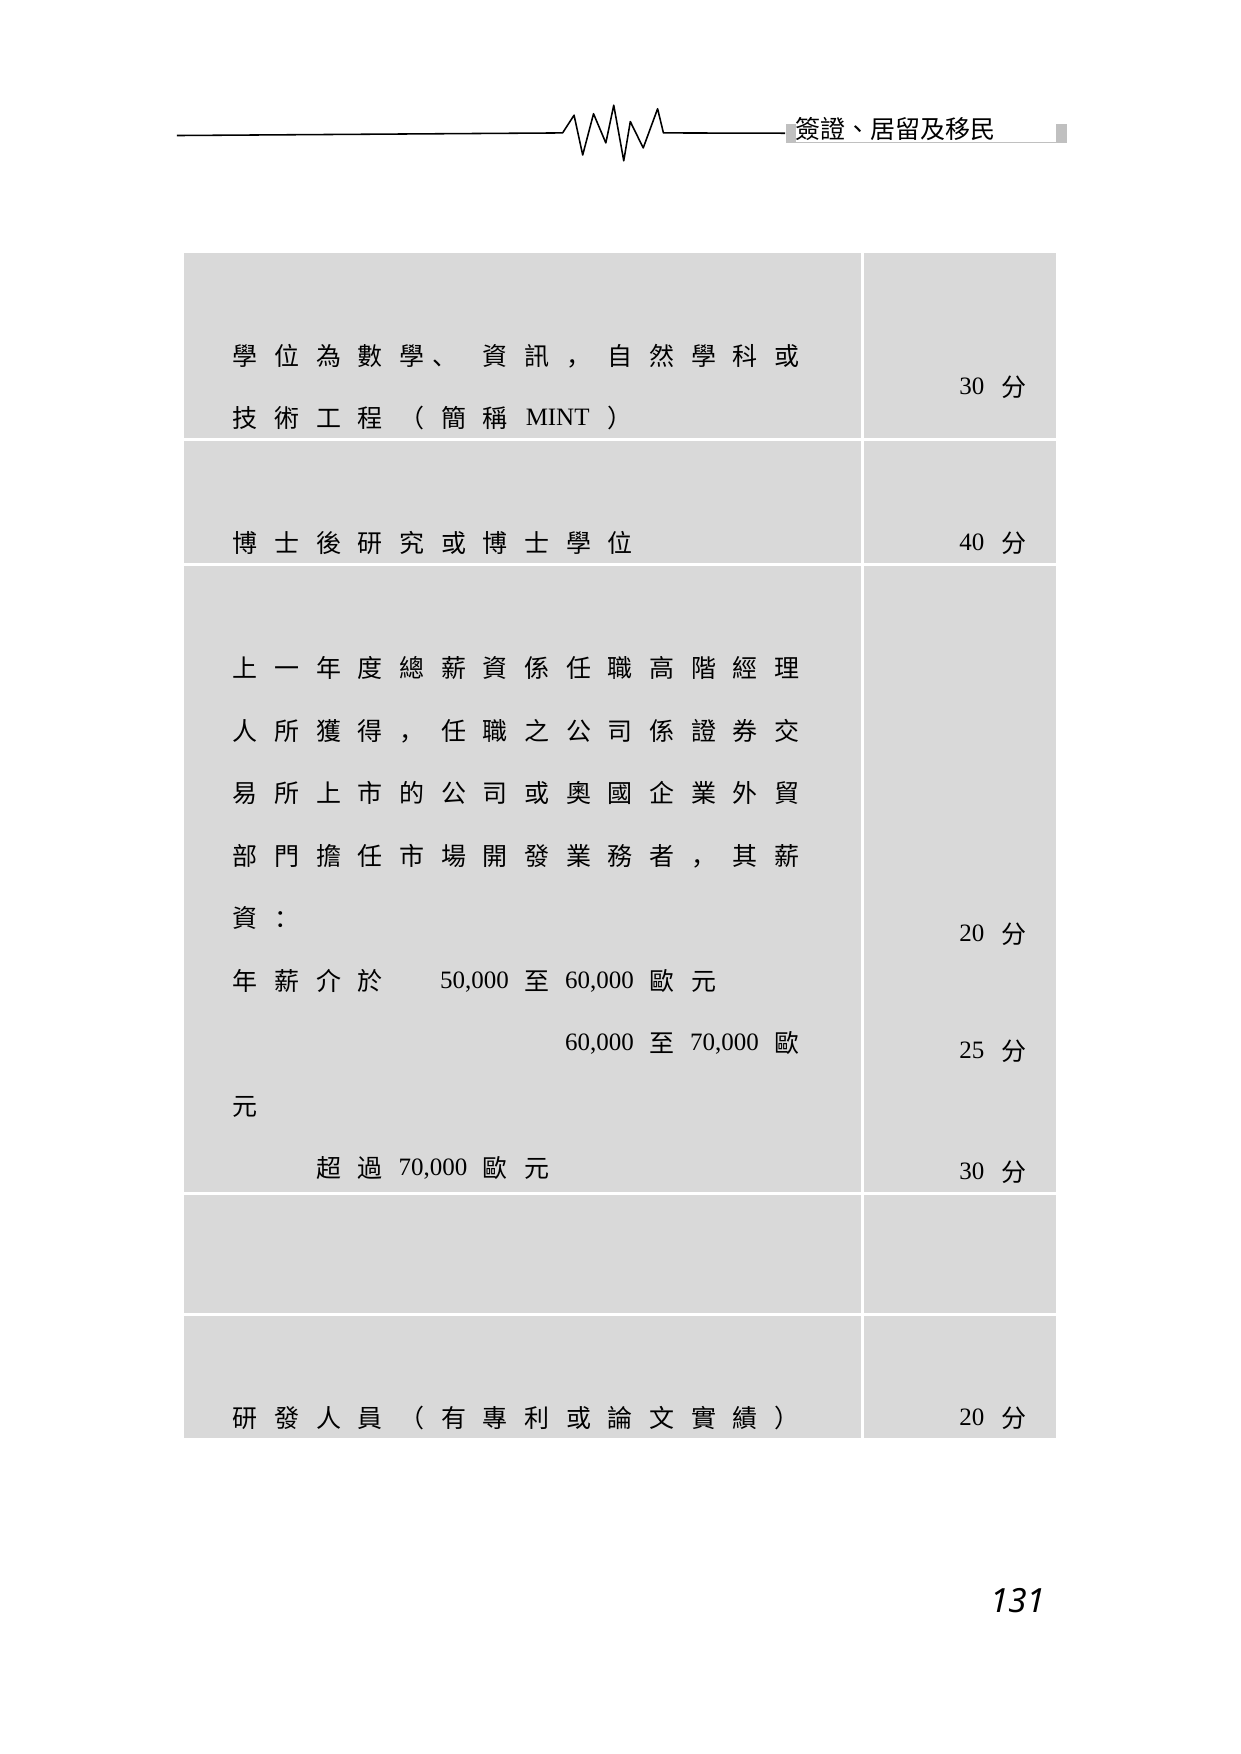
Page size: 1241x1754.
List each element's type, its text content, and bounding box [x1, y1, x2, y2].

table_cell 上一年度總薪資係任職高階經理人所獲得，任職之公司係證券交易所上市的公司或奧國企業外貿部門擔任市場開發業務者，其薪資： 年薪介於 50,000至60,000歐元 60,000至70,000歐元 超過70,000歐元 [184, 566, 861, 1192]
table_cell [864, 1195, 1056, 1313]
table_cell 學位為數學、資訊，自然學科或技術工程（簡稱MINT） [184, 253, 861, 438]
table_cell 20分 25分 30分 [864, 566, 1056, 1192]
table_cell 研發人員（有專利或論文實績） [184, 1316, 861, 1438]
table_cell 20分 [864, 1316, 1056, 1438]
table_cell 博士後研究或博士學位 [184, 441, 861, 563]
table_cell [184, 1195, 861, 1313]
table_cell 30分 [864, 253, 1056, 438]
table_cell 40分 [864, 441, 1056, 563]
